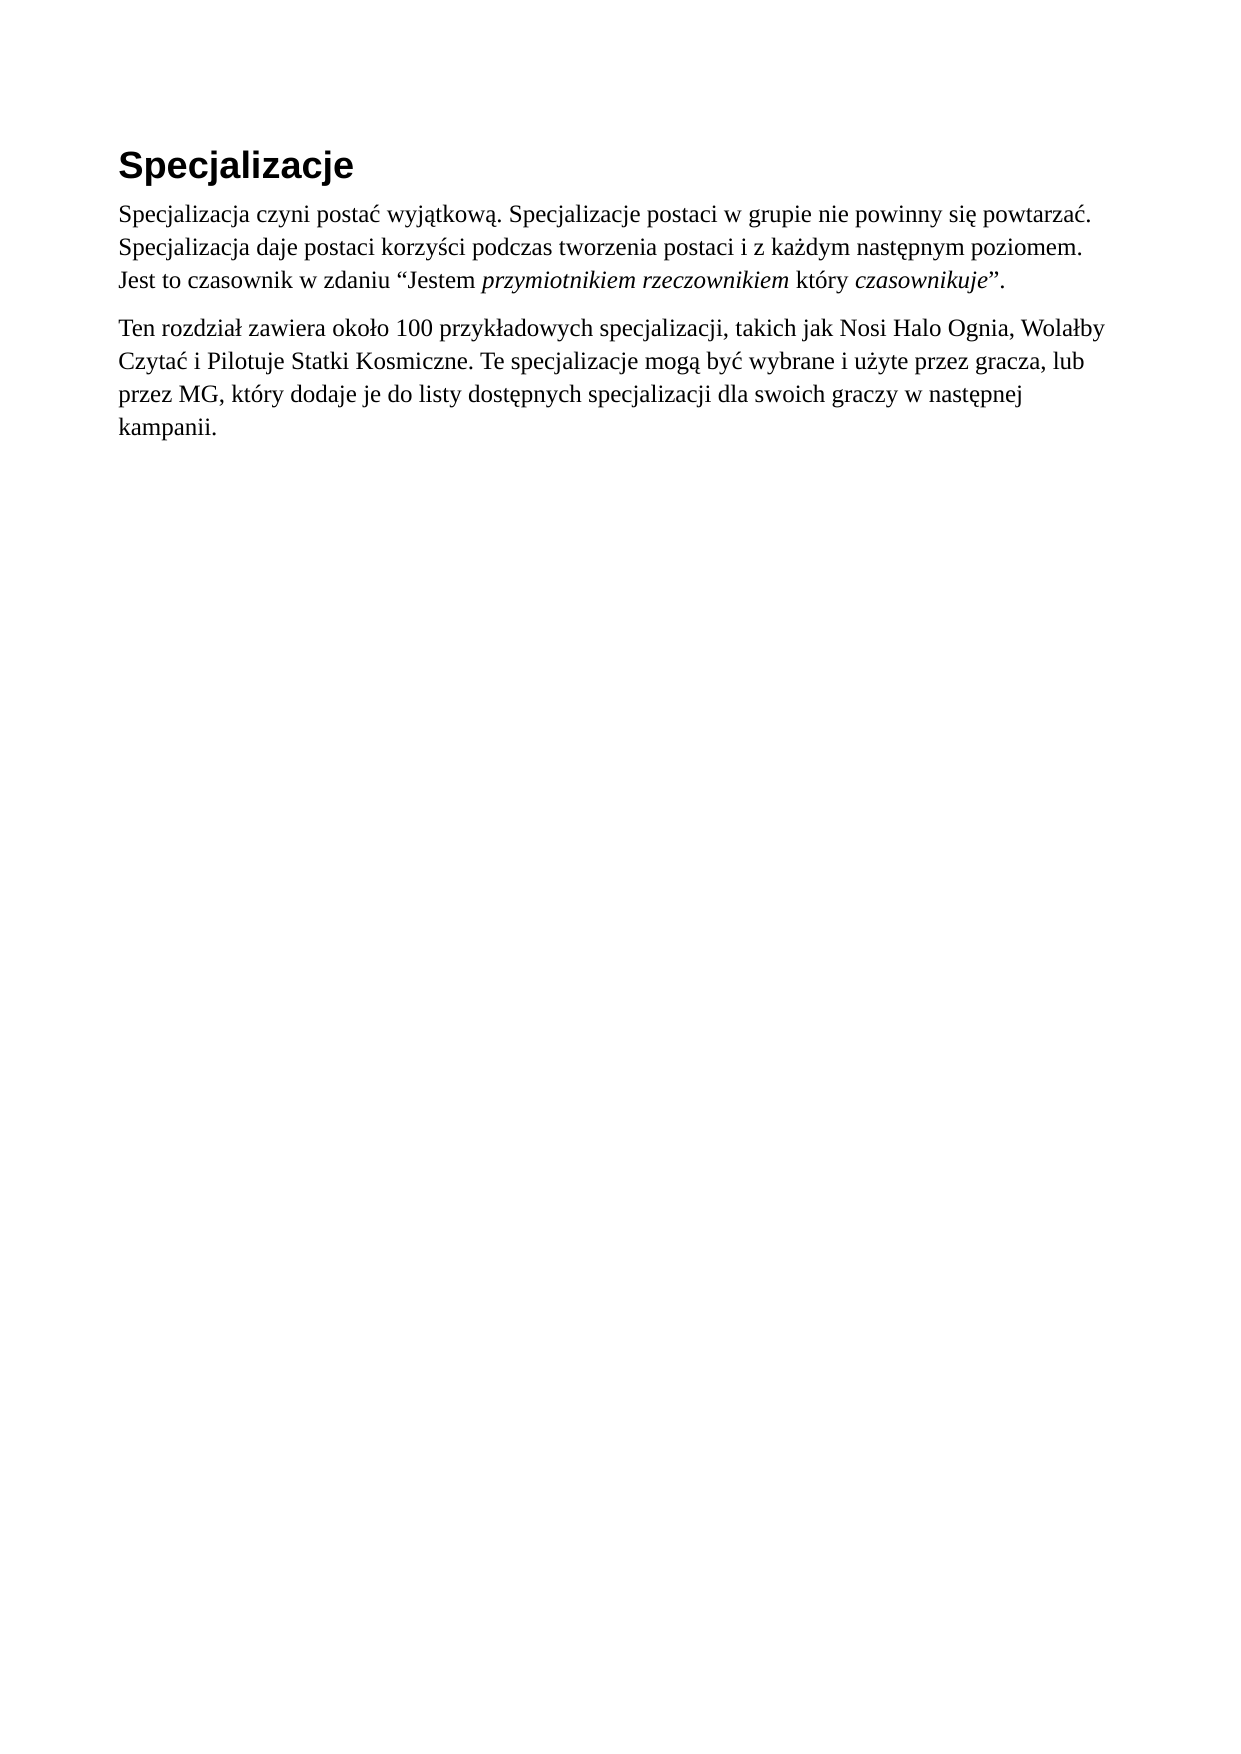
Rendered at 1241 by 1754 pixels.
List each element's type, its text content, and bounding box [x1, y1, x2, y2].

subtitle Specjalizacje [118, 143, 1122, 187]
text Ten rozdział zawiera około 100 przykładowych specjalizacji, takich jak Nosi Halo Ognia, Wolałby Czytać i Pilotuje Statki Kosmiczne. Te specjalizacje mogą być wybrane i użyte przez gracza, lub przez MG, który dodaje je do listy dostępnych specjalizacji dla swoich graczy w następnej kampanii. [118, 313, 1122, 441]
text Specjalizacja czyni postać wyjątkową. Specjalizacje postaci w grupie nie powinny się powtarzać. Specjalizacja daje postaci korzyści podczas tworzenia postaci i z każdym następnym poziomem. Jest to czasownik w zdaniu “Jestem przymiotnikiem rzeczownikiem który czasownikuje”. [118, 199, 1122, 294]
